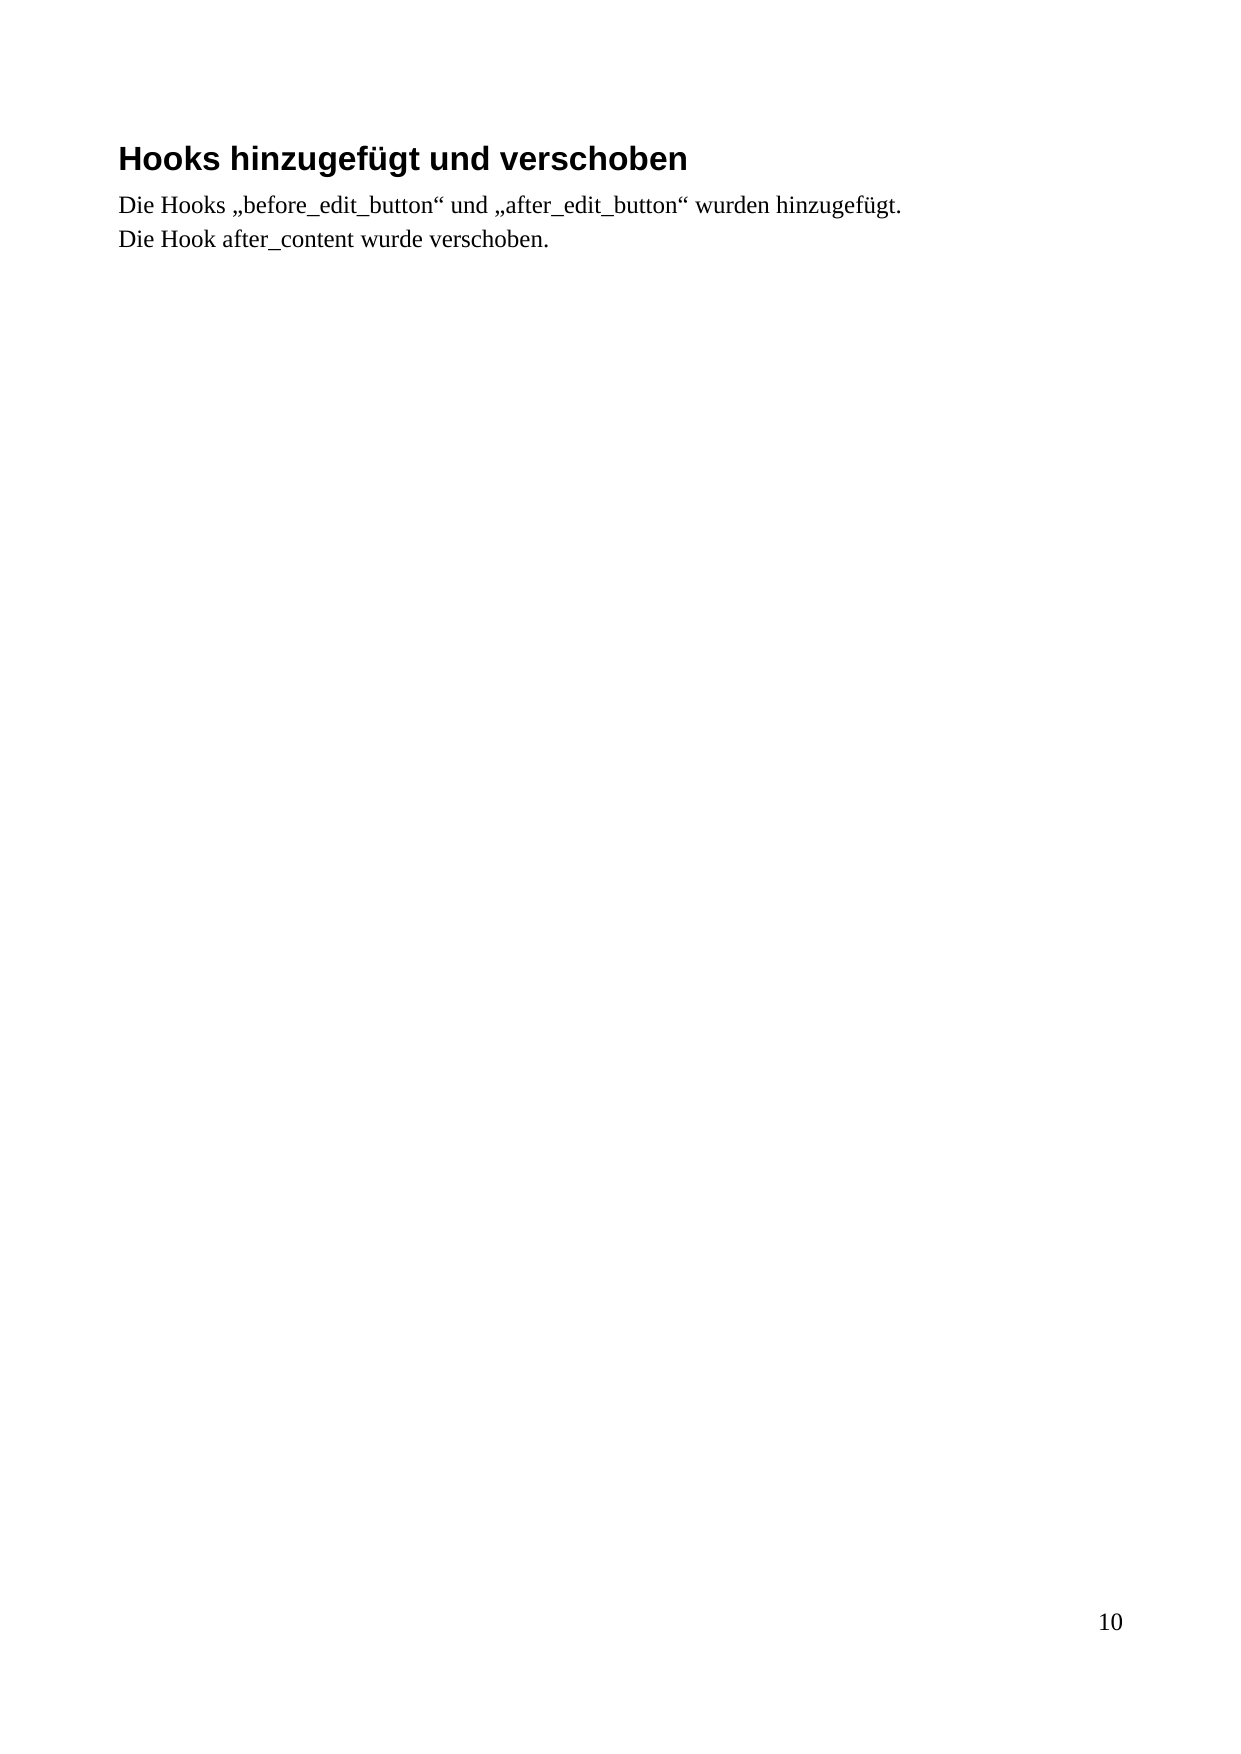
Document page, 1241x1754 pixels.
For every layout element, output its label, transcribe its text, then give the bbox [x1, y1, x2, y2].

subtitle Hooks hinzugefügt und verschoben [118, 139, 1123, 178]
text Die Hooks „before_edit_button“ und „after_edit_button“ wurden hinzugefügt. Die Hook after_content wurde verschoben. [118, 190, 1123, 253]
